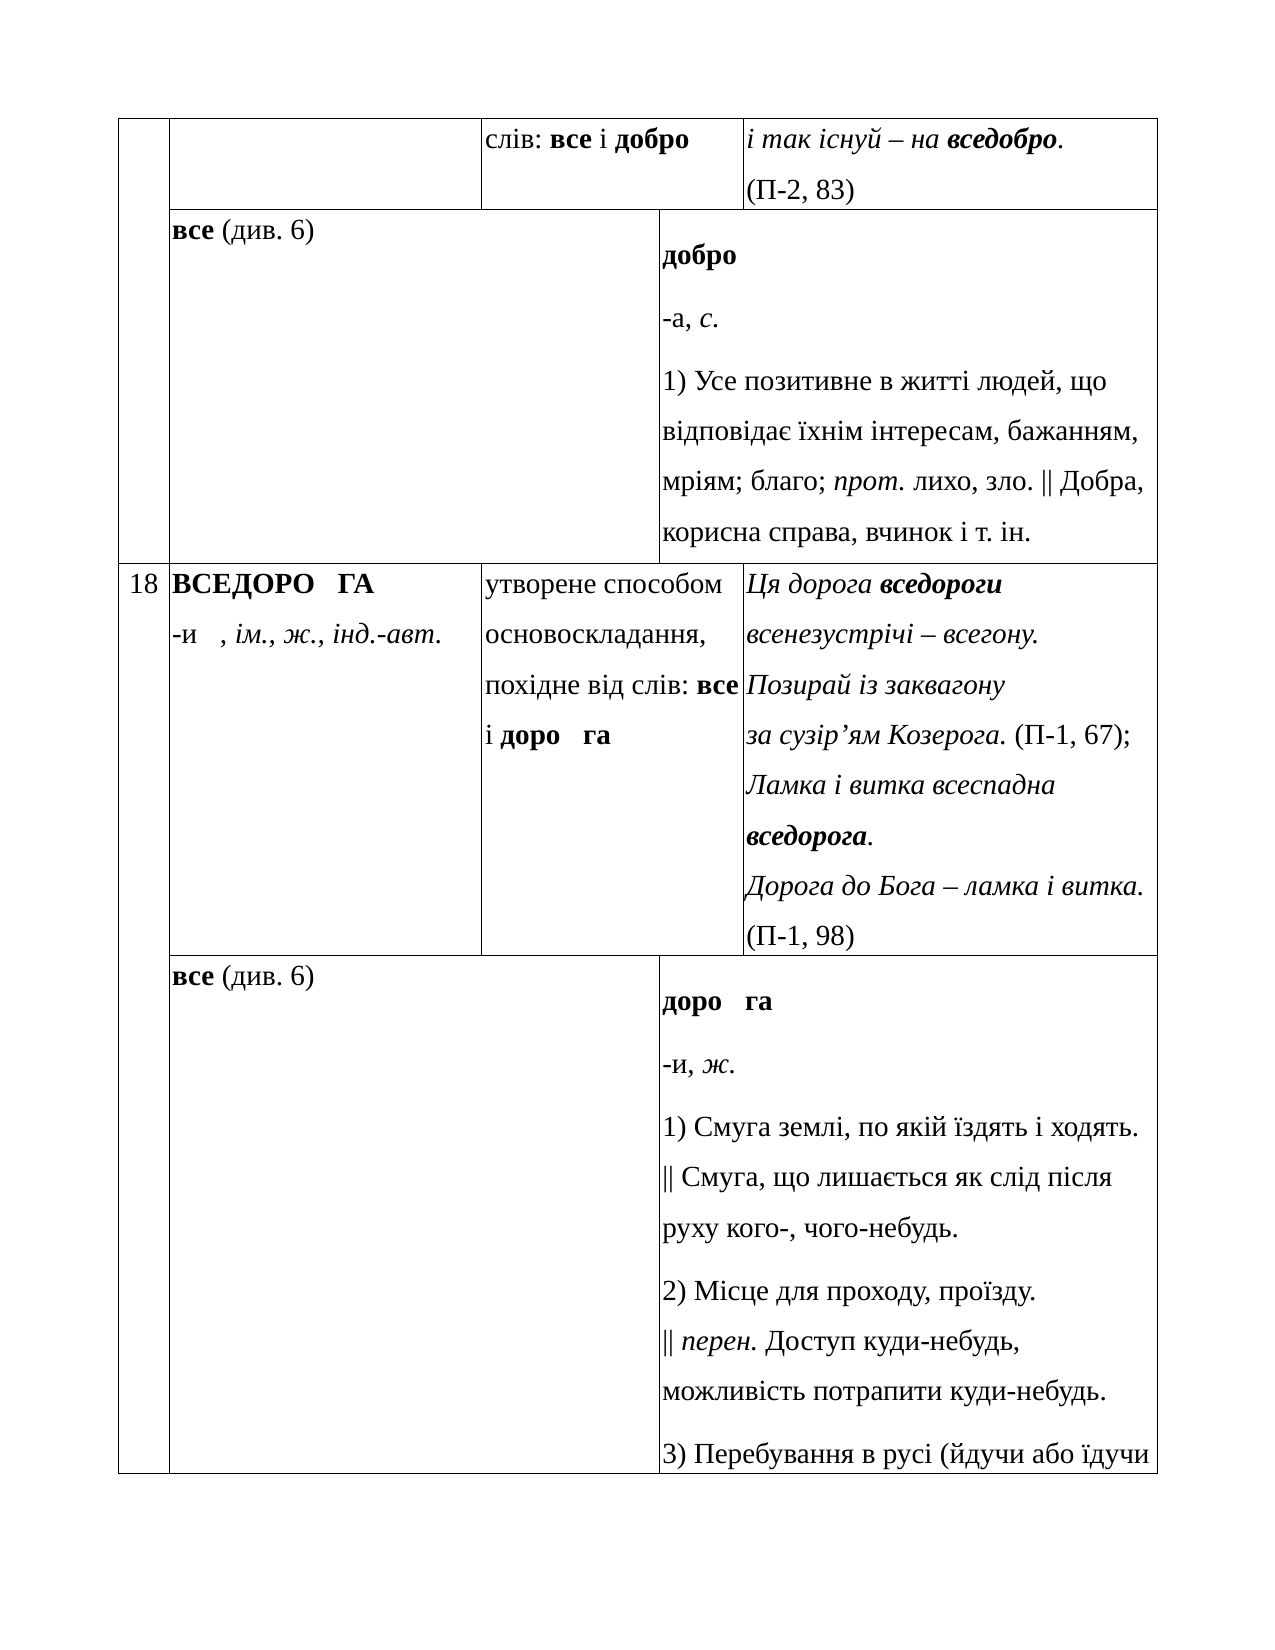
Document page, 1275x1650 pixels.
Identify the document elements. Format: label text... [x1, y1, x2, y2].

table_cell утворене способом основоскладання, похідне від слів: все і дорога [482, 564, 743, 955]
table_cell дорога -и, ж. 1) Смуга землі, по якій їздять і ходять. || Смуга, що лишається як слід після руху кого-, чого-небудь. 2) Місце для проходу, проїзду. || перен. Доступ куди-небудь, можливість потрапити куди-небудь. 3) Перебування в русі (йдучи або їдучи [660, 956, 1157, 1473]
table_cell 18 [119, 564, 169, 1473]
table_cell і так існуй – на вседобро. (П‑2, 83) [744, 119, 1157, 208]
table_cell Ця дорога вседороги всенезустрічі – всегону. Позирай із заквагону за сузір’ям Козерога. (П‑1, 67); Ламка і витка всеспадна вседорога. Дорога до Бога – ламка і витка. (П‑1, 98) [744, 564, 1157, 955]
table_cell ВседорОга -и, ім., ж., інд.-авт. [170, 564, 481, 955]
table_cell [119, 119, 169, 563]
table_cell все (див. 6) [170, 956, 659, 1473]
table_cell [170, 119, 481, 208]
table_cell все (див. 6) [170, 210, 659, 563]
table_cell добро -а, с. 1) Усе позитивне в житті людей, що відповідає їхнім інтересам, бажанням, мріям; благо; прот. лихо, зло. || Добра, корисна справа, вчинок і т. ін. [660, 210, 1157, 563]
table_cell слів: все і добро [482, 119, 743, 208]
